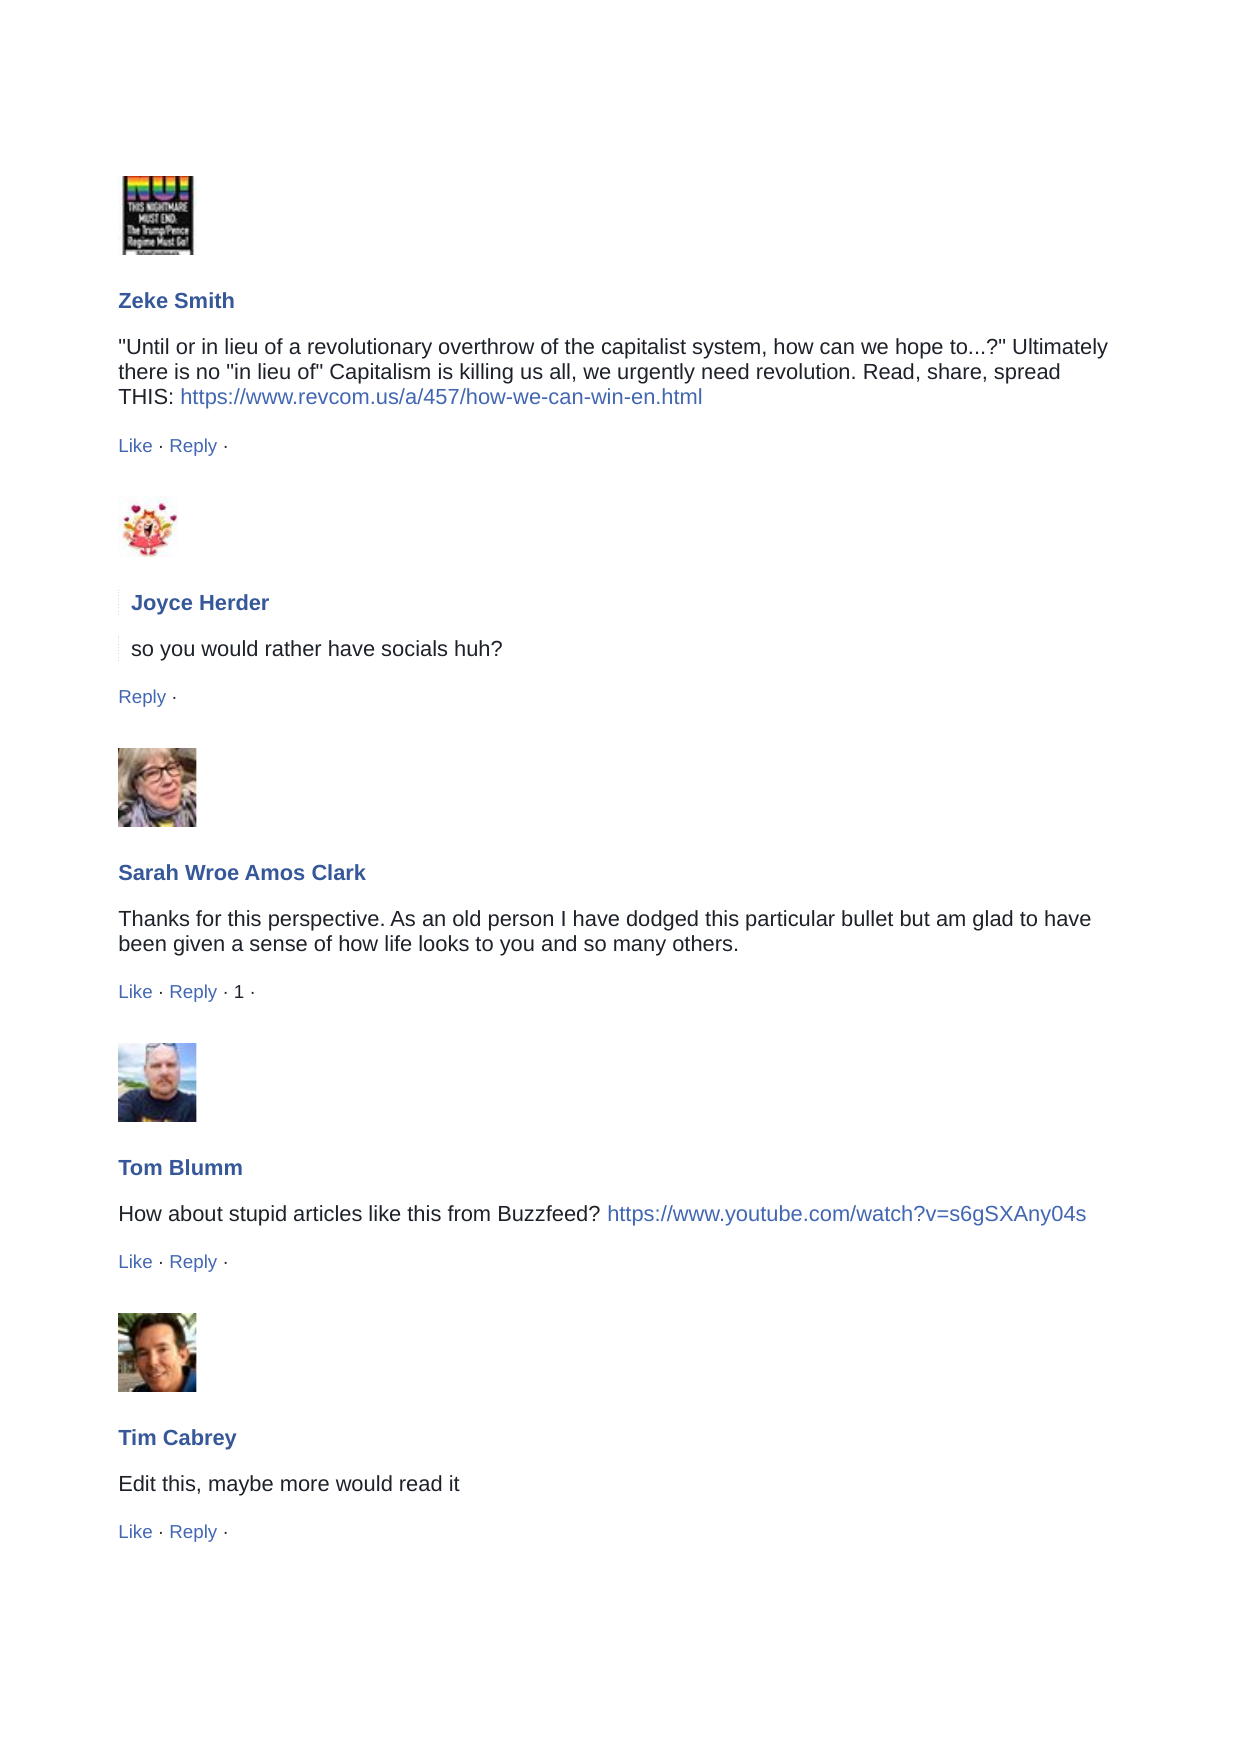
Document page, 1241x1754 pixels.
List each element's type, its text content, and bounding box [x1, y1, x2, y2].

picture [118, 748, 197, 827]
picture [118, 176, 197, 255]
picture [118, 1313, 197, 1392]
text Thanks for this perspective. As an old person I have dodged this particular bullet but am glad to have been given a sense of how life looks to you and so many others. [118, 906, 1122, 956]
text Tim Cabrey [118, 1425, 1122, 1450]
text Like · Reply · [118, 434, 1122, 456]
text so you would rather have socials huh? [118, 636, 1122, 661]
text Zeke Smith [118, 288, 1122, 313]
text Like · Reply · [118, 1251, 1122, 1273]
text Joyce Herder [118, 589, 1122, 615]
picture [118, 496, 178, 557]
text Reply · [118, 686, 1122, 707]
text "Until or in lieu of a revolutionary overthrow of the capitalist system, how can we hope to...?" Ultimately there is no "in lieu of" Capitalism is killing us all, we urgently need revolution. Read, share, spread THIS: https://www.revcom.us/a/457/how-we-can-win-en.html [118, 334, 1122, 409]
text Sarah Wroe Amos Clark [118, 860, 1122, 885]
text Tom Blumm [118, 1155, 1122, 1180]
text How about stupid articles like this from Buzzfeed? https://www.youtube.com/watch?v=s6gSXAny04s [118, 1201, 1122, 1226]
picture [118, 1043, 197, 1122]
text Like · Reply · 1 · [118, 981, 1116, 1003]
text Like · Reply · [118, 1521, 1122, 1543]
text Edit this, maybe more would read it [118, 1471, 1122, 1496]
